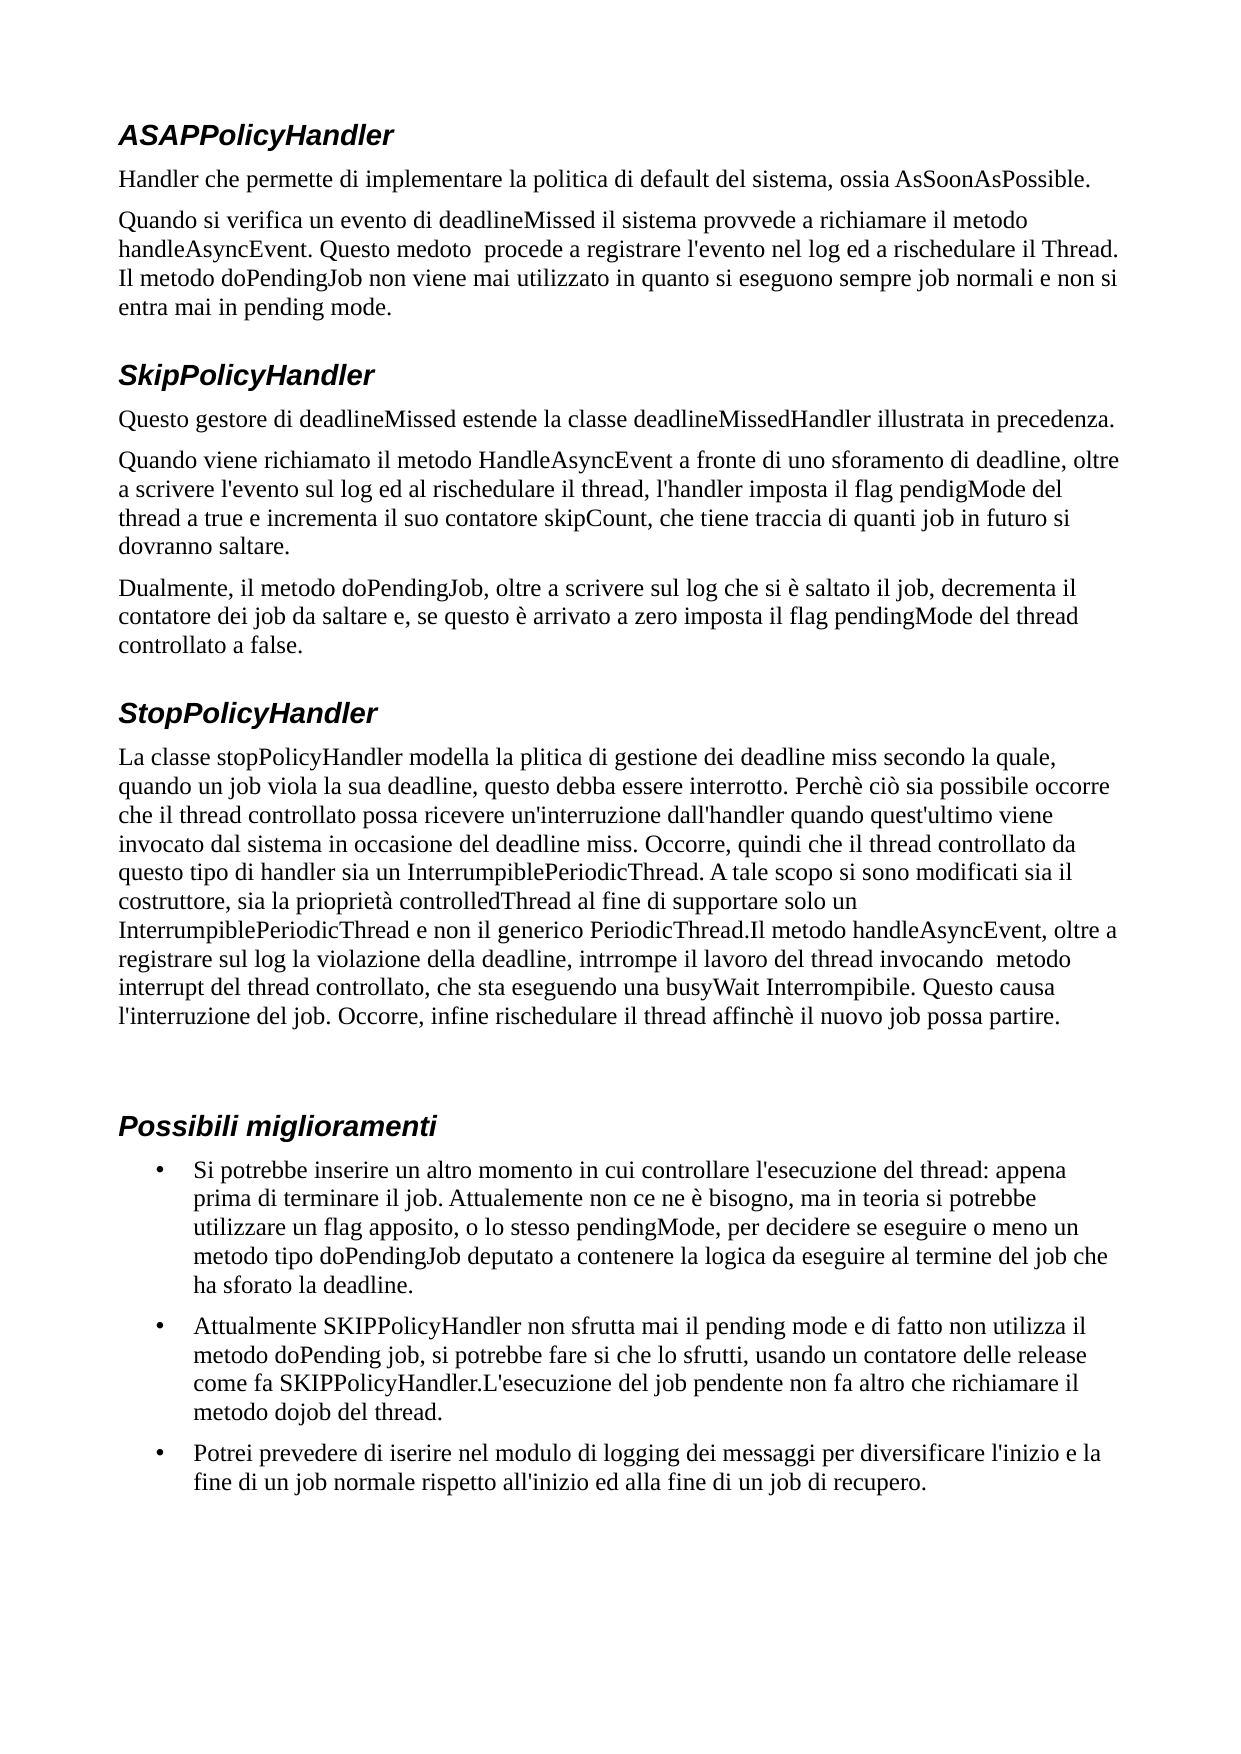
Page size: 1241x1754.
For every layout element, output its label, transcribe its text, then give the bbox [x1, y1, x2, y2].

text Quando viene richiamato il metodo HandleAsyncEvent a fronte di uno sforamento di deadline, oltre a scrivere l'evento sul log ed al rischedulare il thread, l'handler imposta il flag pendigMode del thread a true e incrementa il suo contatore skipCount, che tiene traccia di quanti job in futuro si dovranno saltare. [118, 445, 1122, 560]
text La classe stopPolicyHandler modella la plitica di gestione dei deadline miss secondo la quale, quando un job viola la sua deadline, questo debba essere interrotto. Perchè ciò sia possibile occorre che il thread controllato possa ricevere un'interruzione dall'handler quando quest'ultimo viene invocato dal sistema in occasione del deadline miss. Occorre, quindi che il thread controllato da questo tipo di handler sia un InterrumpiblePeriodicThread. A tale scopo si sono modificati sia il costruttore, sia la prioprietà controlledThread al fine di supportare solo un InterrumpiblePeriodicThread e non il generico PeriodicThread.Il metodo handleAsyncEvent, oltre a registrare sul log la violazione della deadline, intrrompe il lavoro del thread invocando metodo interrupt del thread controllato, che sta eseguendo una busyWait Interrompibile. Questo causa l'interruzione del job. Occorre, infine rischedulare il thread affinchè il nuovo job possa partire. [118, 742, 1122, 1030]
list Attualmente SKIPPolicyHandler non sfrutta mai il pending mode e di fatto non utilizza il metodo doPending job, si potrebbe fare si che lo sfrutti, usando un contatore delle release come fa SKIPPolicyHandler.L'esecuzione del job pendente non fa altro che richiamare il metodo dojob del thread. [156, 1311, 1122, 1426]
subtitle StopPolicyHandler [118, 696, 1122, 730]
text Dualmente, il metodo doPendingJob, oltre a scrivere sul log che si è saltato il job, decrementa il contatore dei job da saltare e, se questo è arrivato a zero imposta il flag pendingMode del thread controllato a false. [118, 573, 1122, 659]
list Si potrebbe inserire un altro momento in cui controllare l'esecuzione del thread: appena prima di terminare il job. Attualemente non ce ne è bisogno, ma in teoria si potrebbe utilizzare un flag apposito, o lo stesso pendingMode, per decidere se eseguire o meno un metodo tipo doPendingJob deputato a contenere la logica da eseguire al termine del job che ha sforato la deadline. [156, 1155, 1122, 1298]
subtitle ASAPPolicyHandler [118, 118, 1122, 152]
list Potrei prevedere di iserire nel modulo di logging dei messaggi per diversificare l'inizio e la fine di un job normale rispetto all'inizio ed alla fine di un job di recupero. [156, 1438, 1122, 1496]
text Handler che permette di implementare la politica di default del sistema, ossia AsSoonAsPossible. [118, 164, 1122, 193]
subtitle Possibili miglioramenti [118, 1109, 1122, 1142]
text Questo gestore di deadlineMissed estende la classe deadlineMissedHandler illustrata in precedenza. [118, 404, 1122, 433]
text Quando si verifica un evento di deadlineMissed il sistema provvede a richiamare il metodo handleAsyncEvent. Questo medoto procede a registrare l'evento nel log ed a rischedulare il Thread. Il metodo doPendingJob non viene mai utilizzato in quanto si eseguono sempre job normali e non si entra mai in pending mode. [118, 205, 1122, 320]
subtitle SkipPolicyHandler [118, 358, 1122, 391]
